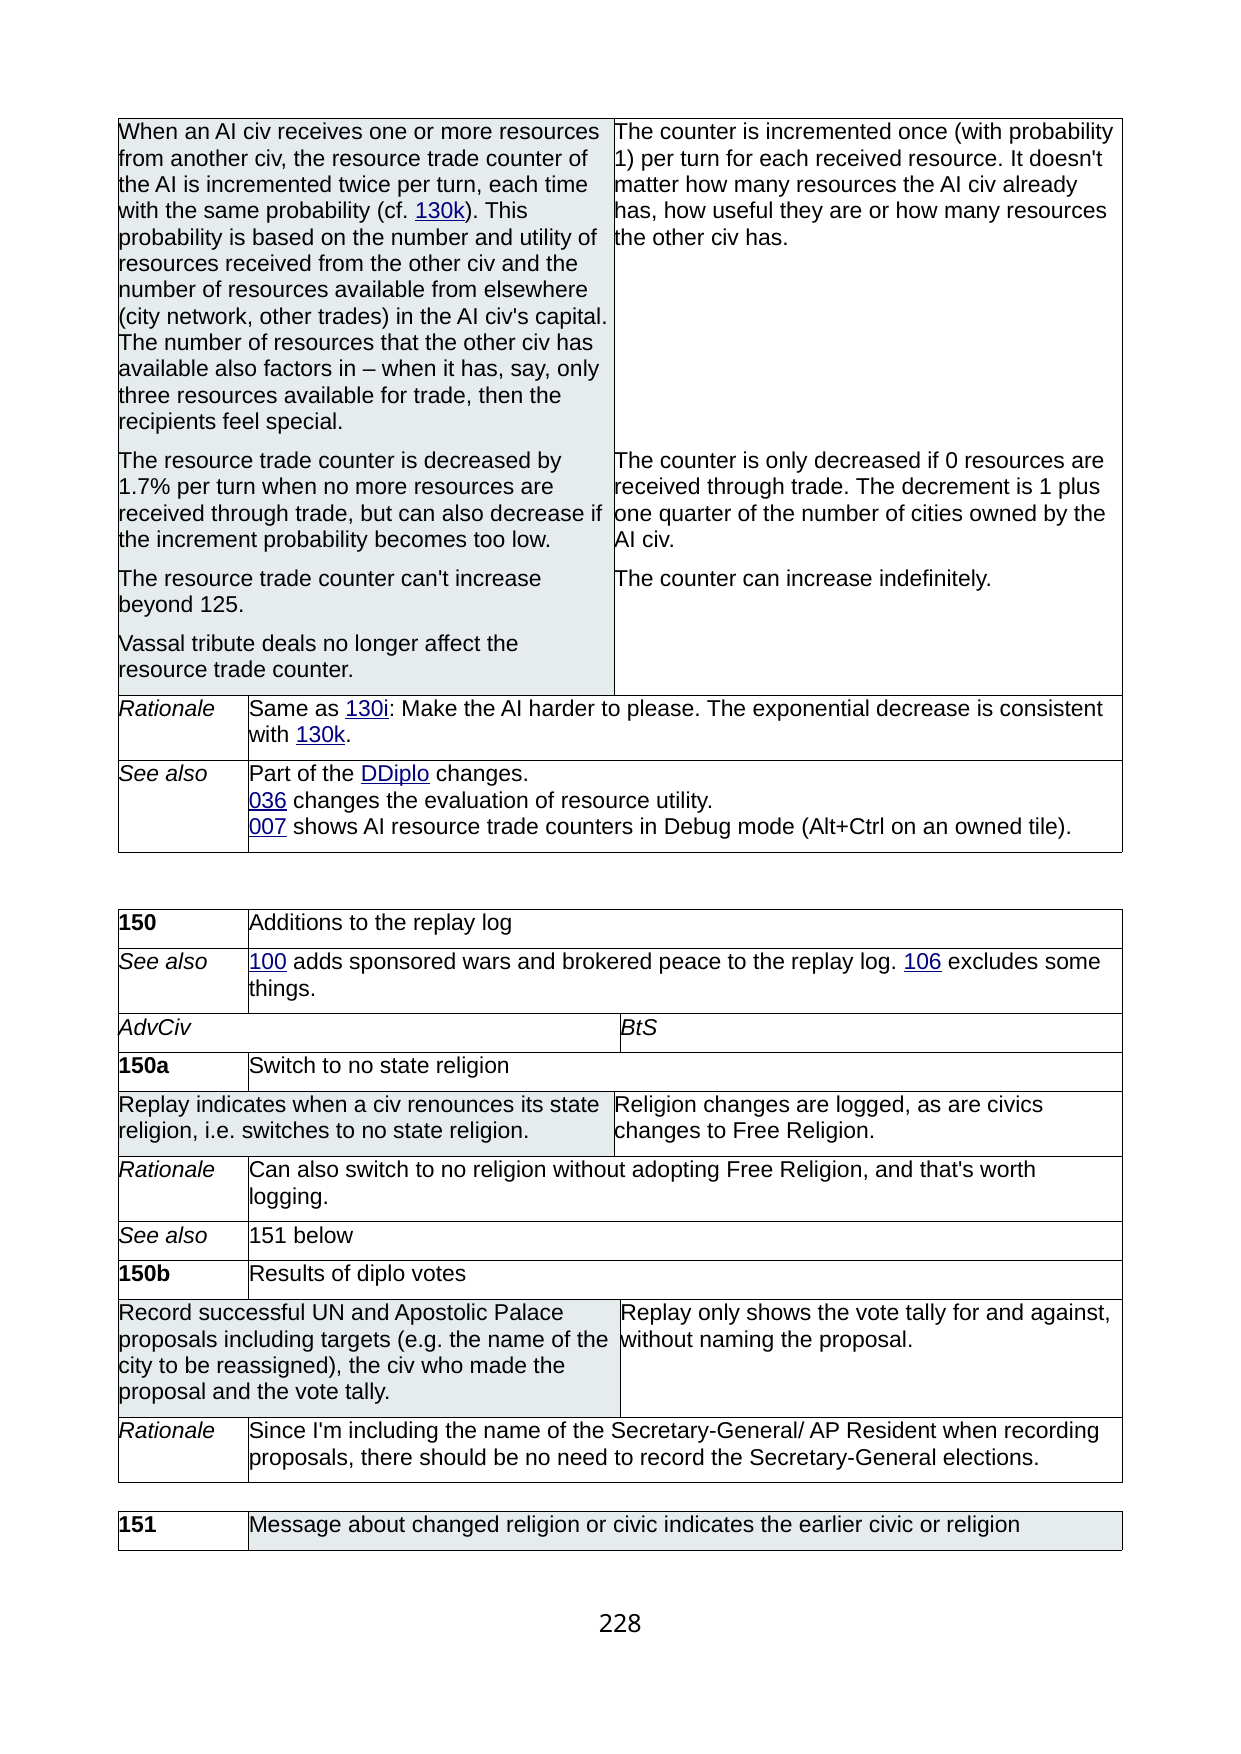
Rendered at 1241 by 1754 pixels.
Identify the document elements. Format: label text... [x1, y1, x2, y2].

table_cell Since I'm including the name of the Secretary-General/ AP Resident when recording proposals, there should be no need to record the Secretary-General elections. [249, 1418, 1122, 1482]
table_cell See also [119, 1222, 248, 1260]
table_cell Rationale [119, 696, 248, 760]
table_header Additions to the replay log [249, 910, 1122, 948]
table_cell Religion changes are logged, as are civics changes to Free Religion. [615, 1092, 1122, 1156]
table_cell Record successful UN and Apostolic Palace proposals including targets (e.g. the name of the city to be reassigned), the civ who made the proposal and the vote tally. [119, 1300, 620, 1417]
table_cell BtS [621, 1014, 1122, 1052]
table_cell AdvCiv [119, 1014, 620, 1052]
table_cell Rationale [119, 1157, 248, 1221]
table_cell 100 adds sponsored wars and brokered peace to the replay log. 106 excludes some things. [249, 949, 1122, 1013]
table_cell Part of the DDiplo changes. 036 changes the evaluation of resource utility. 007 shows AI resource trade counters in Debug mode (Alt+Ctrl on an owned tile). [249, 761, 1122, 852]
table_cell See also [119, 949, 248, 1013]
table_cell See also [119, 761, 248, 852]
table_header 150 [119, 910, 248, 948]
table_cell The counter is incremented once (with probability 1) per turn for each received resource. It doesn't matter how many resources the AI civ already has, how useful they are or how many resources the other civ has. The counter is only decreased if 0 resources are received through trade. The decrement is 1 plus one quarter of the number of cities owned by the AI civ. The counter can increase indefinitely. [615, 119, 1122, 695]
table_header 151 [119, 1512, 248, 1550]
table_cell Results of diplo votes [249, 1261, 1122, 1299]
table_cell 150a [119, 1053, 248, 1091]
table_cell Replay only shows the vote tally for and against, without naming the proposal. [621, 1300, 1122, 1417]
table_cell When an AI civ receives one or more resources from another civ, the resource trade counter of the AI is incremented twice per turn, each time with the same probability (cf. 130k). This probability is based on the number and utility of resources received from the other civ and the number of resources available from elsewhere (city network, other trades) in the AI civ's capital. The number of resources that the other civ has available also factors in – when it has, say, only three resources available for trade, then the recipients feel special. The resource trade counter is decreased by 1.7% per turn when no more resources are received through trade, but can also decrease if the increment probability becomes too low. The resource trade counter can't increase beyond 125. Vassal tribute deals no longer affect the resource trade counter. [119, 119, 614, 695]
table_cell Same as 130i: Make the AI harder to please. The exponential decrease is consistent with 130k. [249, 696, 1122, 760]
table_cell Can also switch to no religion without adopting Free Religion, and that's worth logging. [249, 1157, 1122, 1221]
table_cell Rationale [119, 1418, 248, 1482]
table_cell 150b [119, 1261, 248, 1299]
table_cell Switch to no state religion [249, 1053, 1122, 1091]
table_cell Replay indicates when a civ renounces its state religion, i.e. switches to no state religion. [119, 1092, 614, 1156]
table_header Message about changed religion or civic indicates the earlier civic or religion [249, 1512, 1122, 1550]
table_cell 151 below [249, 1222, 1122, 1260]
